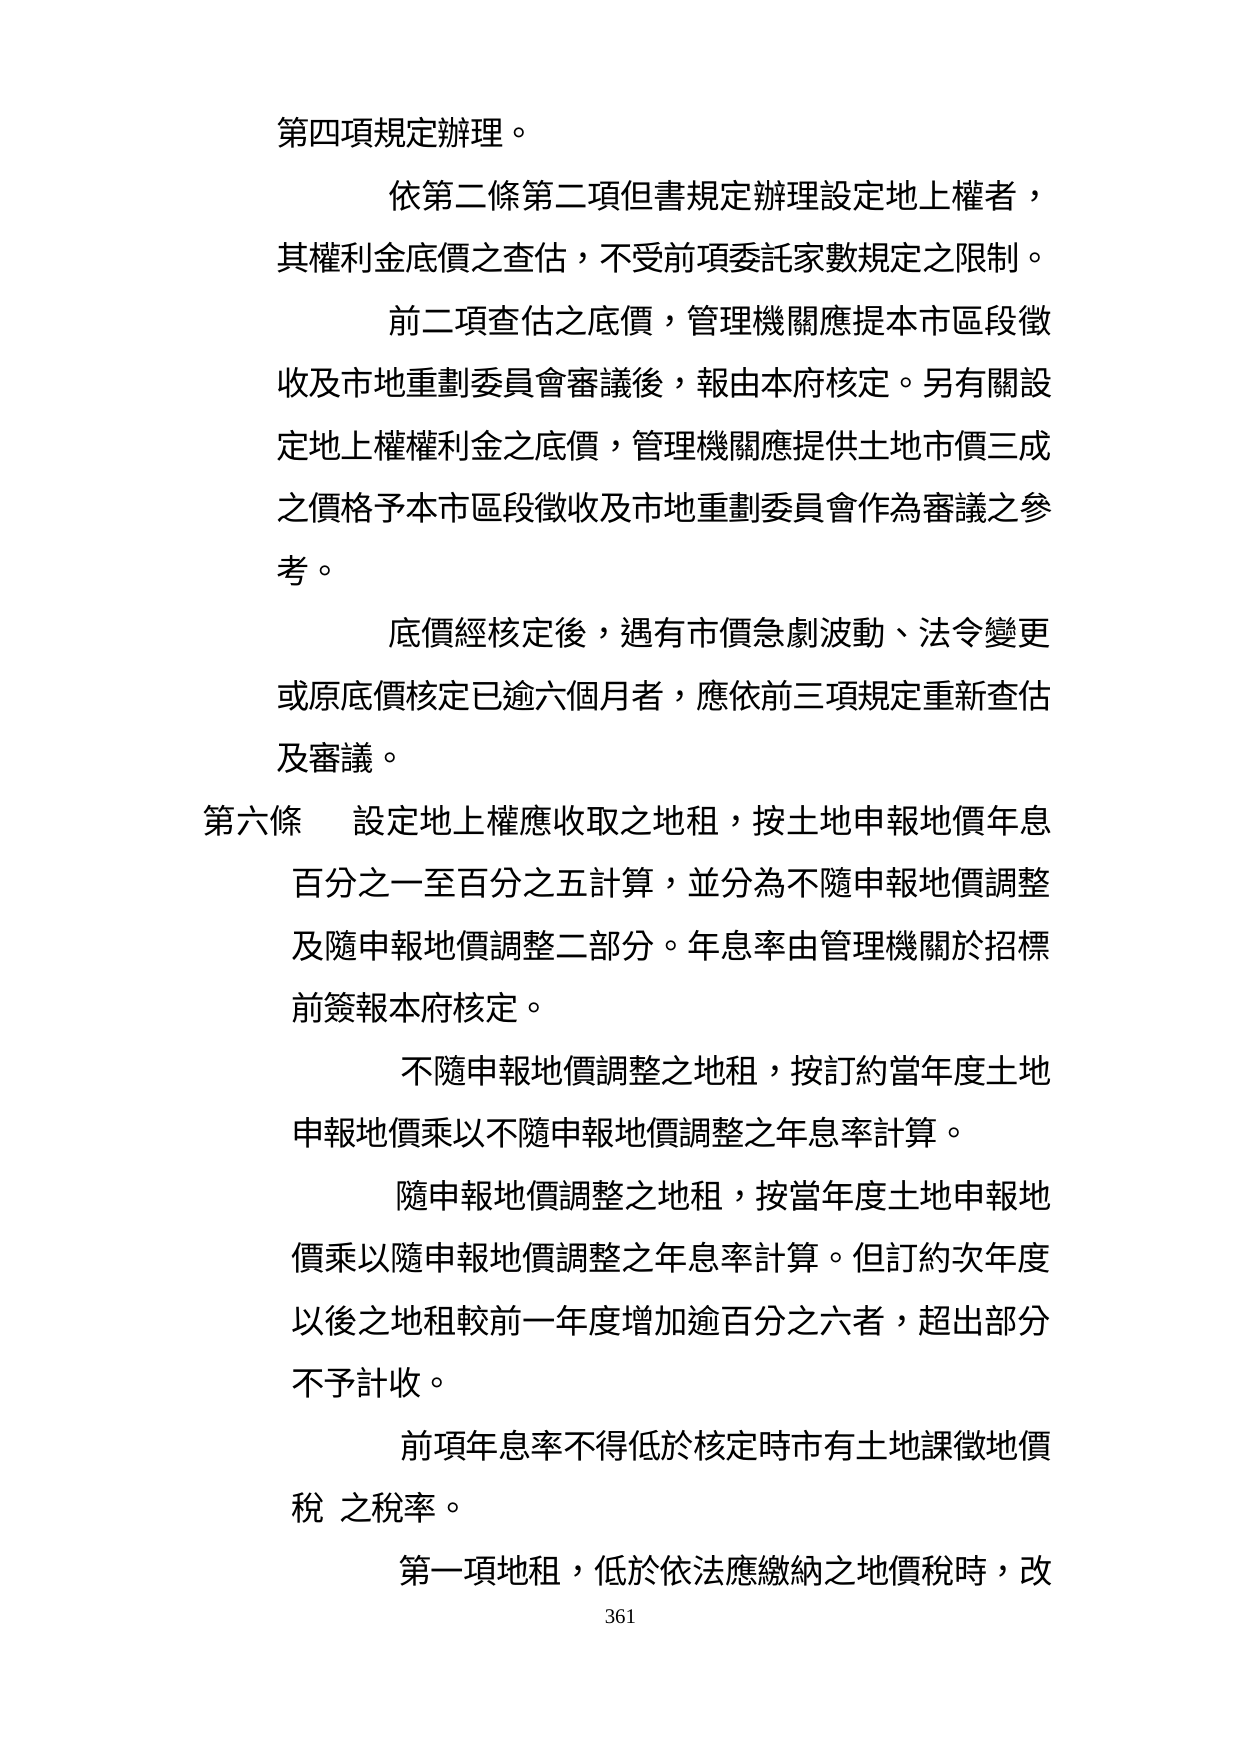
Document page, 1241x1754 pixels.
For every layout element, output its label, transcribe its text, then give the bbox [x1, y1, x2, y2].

text 隨申報地價調整之地租，按當年度土地申報地價乘以隨申報地價調整之年息率計算。但訂約次年度以後之地租較前一年度增加逾百分之六者，超出部分不予計收。 [276, 1152, 1053, 1402]
text 底價經核定後，遇有市價急劇波動、法令變更或原底價核定已逾六個月者，應依前三項規定重新查估及審議。 [187, 589, 1053, 777]
text 第六條 設定地上權應收取之地租，按土地申報地價年息百分之一至百分之五計算，並分為不隨申報地價調整及隨申報地價調整二部分。年息率由管理機關於招標前簽報本府核定。 [202, 777, 1053, 1027]
text 不隨申報地價調整之地租，按訂約當年度土地申報地價乘以不隨申報地價調整之年息率計算。 [187, 1027, 1053, 1152]
text 第四項規定辦理。 [187, 89, 1053, 152]
text 前二項查估之底價，管理機關應提本市區段徵收及市地重劃委員會審議後，報由本府核定。另有關設定地上權權利金之底價，管理機關應提供土地市價三成之價格予本市區段徵收及市地重劃委員會作為審議之參考。 [187, 277, 1053, 589]
text 第一項地租，低於依法應繳納之地價稅時，改 [202, 1527, 1053, 1589]
text 依第二條第二項但書規定辦理設定地上權者，其權利金底價之查估，不受前項委託家數規定之限制。 [187, 152, 1053, 277]
text 前項年息率不得低於核定時市有土地課徵地價稅 之稅率。 [187, 1402, 1053, 1527]
